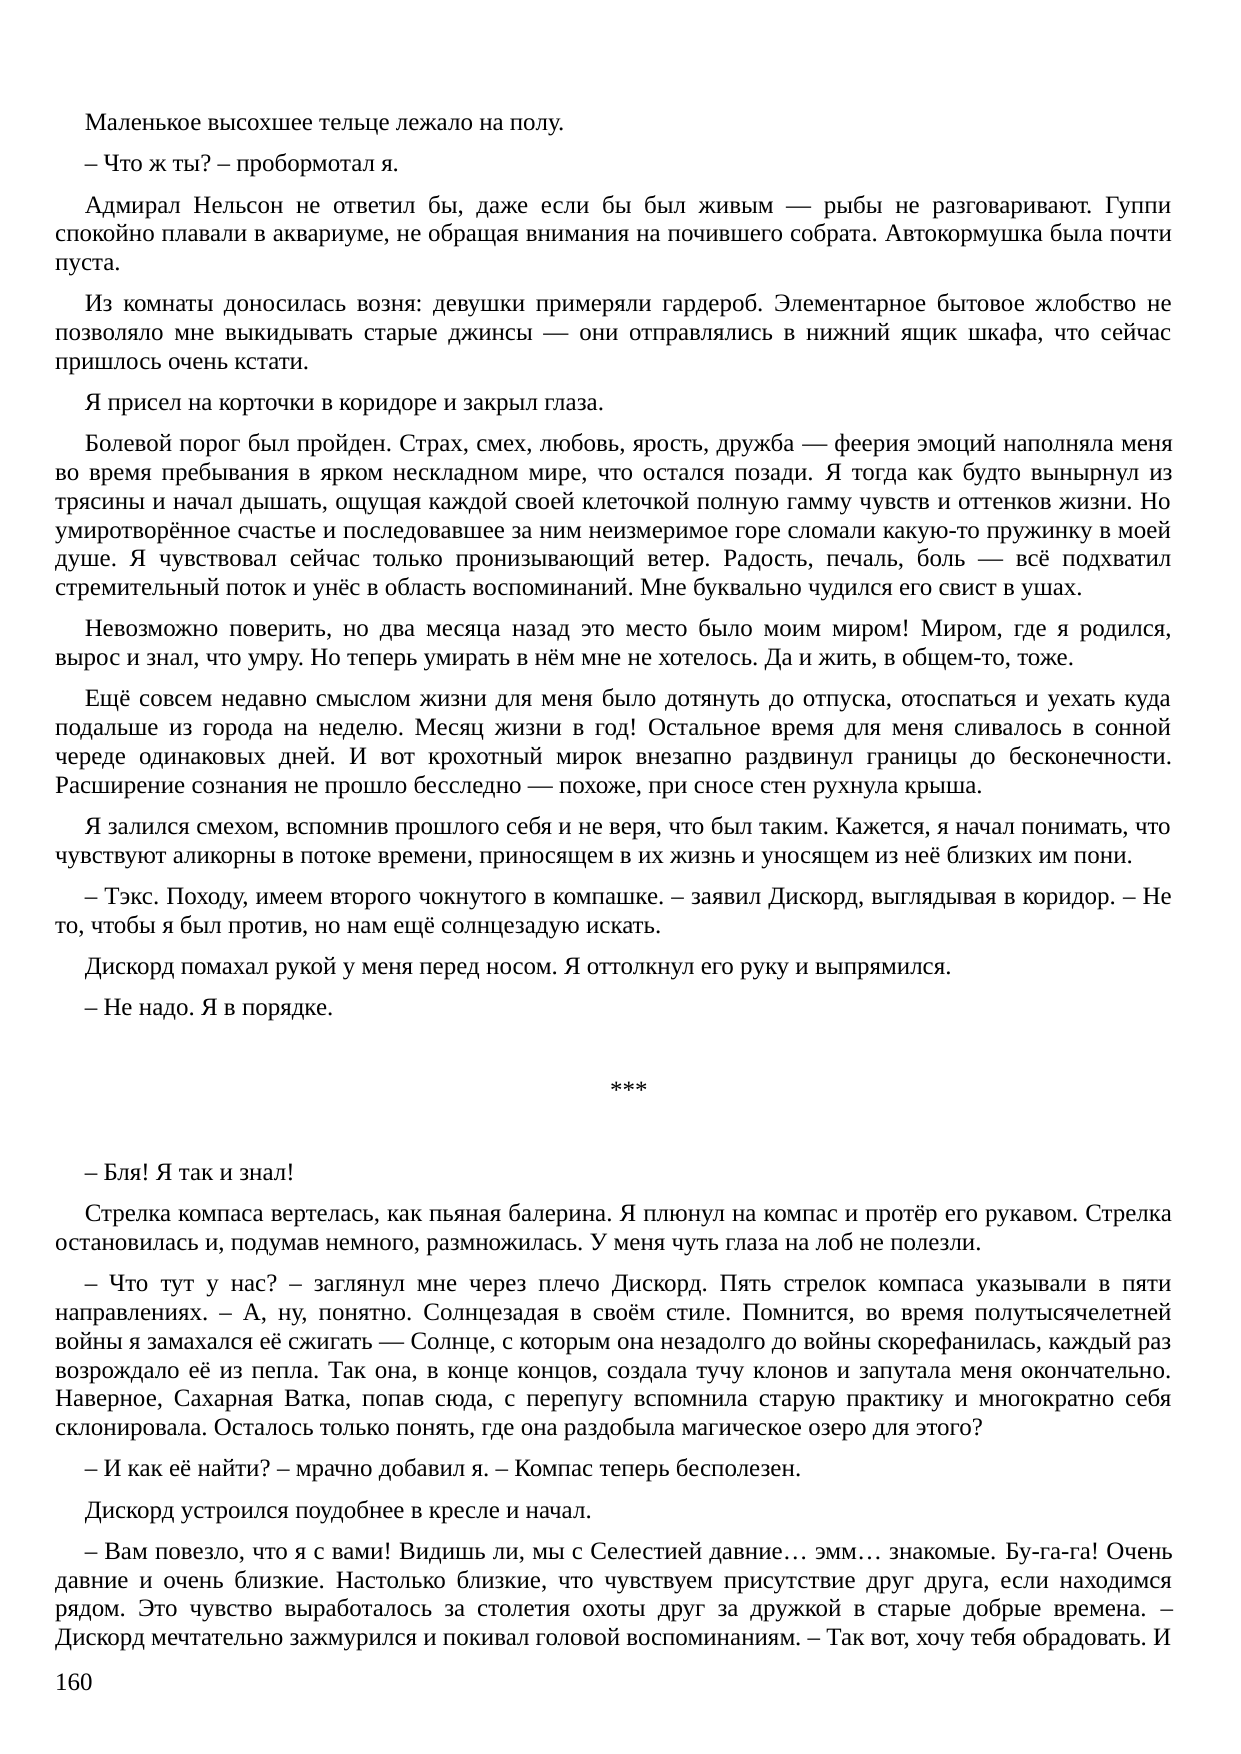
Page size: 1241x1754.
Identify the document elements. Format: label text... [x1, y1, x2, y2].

text – Что тут у нас? – заглянул мне через плечо Дискорд. Пять стрелок компаса указывали в пяти направлениях. – А, ну, понятно. Солнцезадая в своём стиле. Помнится, во время полутысячелетней войны я замахался её сжигать — Солнце, с которым она незадолго до войны скорефанилась, каждый раз возрождало её из пепла. Так она, в конце концов, создала тучу клонов и запутала меня окончательно. Наверное, Сахарная Ватка, попав сюда, с перепугу вспомнила старую практику и многократно себя склонировала. Осталось только понять, где она раздобыла магическое озеро для этого? [55, 1268, 1173, 1441]
text – Тэкс. Походу, имеем второго чокнутого в компашке. – заявил Дискорд, выглядывая в коридор. – Не то, чтобы я был против, но нам ещё солнцезадую искать. [55, 881, 1173, 938]
text Стрелка компаса вертелась, как пьяная балерина. Я плюнул на компас и протёр его рукавом. Стрелка остановилась и, подумав немного, размножилась. У меня чуть глаза на лоб не полезли. [55, 1198, 1173, 1256]
text Невозможно поверить, но два месяца назад это место было моим миром! Миром, где я родился, вырос и знал, что умру. Но теперь умирать в нём мне не хотелось. Да и жить, в общем-то, тоже. [55, 613, 1173, 671]
text Ещё совсем недавно смыслом жизни для меня было дотянуть до отпуска, отоспаться и уехать куда подальше из города на неделю. Месяц жизни в год! Остальное время для меня сливалось в сонной череде одинаковых дней. И вот крохотный мирок внезапно раздвинул границы до бесконечности. Расширение сознания не прошло бесследно — похоже, при сносе стен рухнула крыша. [55, 683, 1173, 798]
text *** [55, 1075, 1173, 1103]
text – Вам повезло, что я с вами! Видишь ли, мы с Селестией давние… эмм… знакомые. Бу-га-га! Очень давние и очень близкие. Настолько близкие, что чувствуем присутствие друг друга, если находимся рядом. Это чувство выработалось за столетия охоты друг за дружкой в старые добрые времена. – Дискорд мечтательно зажмурился и покивал головой воспоминаниям. – Так вот, хочу тебя обрадовать. И [55, 1536, 1173, 1651]
text Из комнаты доносилась возня: девушки примеряли гардероб. Элементарное бытовое жлобство не позволяло мне выкидывать старые джинсы — они отправлялись в нижний ящик шкафа, что сейчас пришлось очень кстати. [55, 288, 1173, 375]
text Дискорд помахал рукой у меня перед носом. Я оттолкнул его руку и выпрямился. [55, 951, 1173, 980]
text – Не надо. Я в порядке. [55, 992, 1173, 1021]
text – И как её найти? – мрачно добавил я. – Компас теперь бесполезен. [55, 1453, 1173, 1482]
text Болевой порог был пройден. Страх, смех, любовь, ярость, дружба — феерия эмоций наполняла меня во время пребывания в ярком нескладном мире, что остался позади. Я тогда как будто вынырнул из трясины и начал дышать, ощущая каждой своей клеточкой полную гамму чувств и оттенков жизни. Но умиротворённое счастье и последовавшее за ним неизмеримое горе сломали какую-то пружинку в моей душе. Я чувствовал сейчас только пронизывающий ветер. Радость, печаль, боль — всё подхватил стремительный поток и унёс в область воспоминаний. Мне буквально чудился его свист в ушах. [55, 428, 1173, 601]
text Я залился смехом, вспомнив прошлого себя и не веря, что был таким. Кажется, я начал понимать, что чувствуют аликорны в потоке времени, приносящем в их жизнь и уносящем из неё близких им пони. [55, 811, 1173, 868]
text Дискорд устроился поудобнее в кресле и начал. [55, 1495, 1173, 1523]
text Адмирал Нельсон не ответил бы, даже если бы был живым — рыбы не разговаривают. Гуппи спокойно плавали в аквариуме, не обращая внимания на почившего собрата. Автокормушка была почти пуста. [55, 190, 1173, 276]
text – Бля! Я так и знал! [55, 1157, 1173, 1186]
text Маленькое высохшее тельце лежало на полу. [55, 107, 1173, 136]
text Я присел на корточки в коридоре и закрыл глаза. [55, 387, 1173, 416]
text – Что ж ты? – пробормотал я. [55, 148, 1173, 177]
